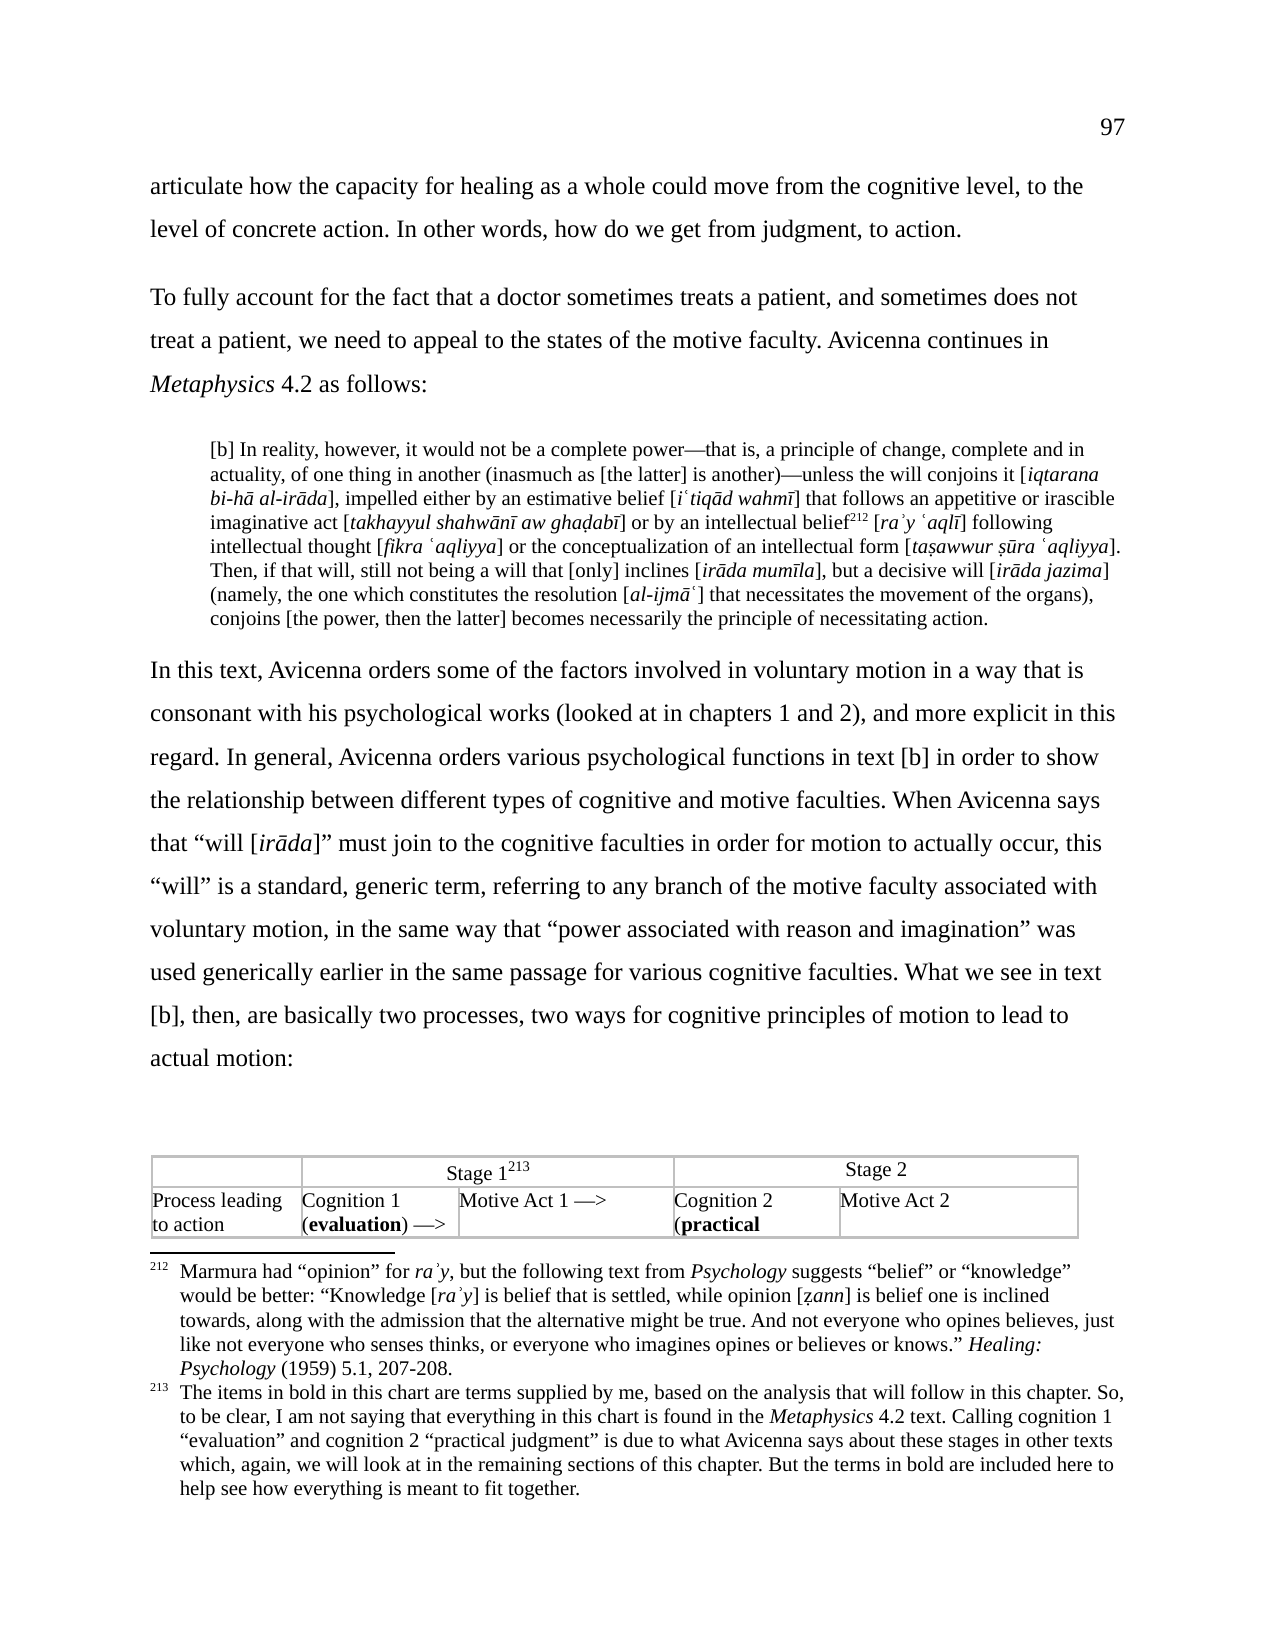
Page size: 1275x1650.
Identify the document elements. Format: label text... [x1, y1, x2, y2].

table_cell Process leading to action [153, 1188, 301, 1236]
table_header Stage 1 [303, 1158, 673, 1186]
table_cell Motive Act 1 —> [460, 1188, 673, 1236]
table_cell Motive Act 2 [841, 1188, 1077, 1236]
text To fully account for the fact that a doctor sometimes treats a patient, and sometimes does not treat a patient, we need to appeal to the states of the motive faculty. Avicenna continues in Metaphysics 4.2 as follows: [150, 282, 1125, 397]
table_cell Cognition 1 (evaluation) —> [303, 1188, 458, 1236]
text In this text, Avicenna orders some of the factors involved in voluntary motion in a way that is consonant with his psychological works (looked at in chapters 1 and 2), and more explicit in this regard. In general, Avicenna orders various psychological functions in text [b] in order to show the relationship between different types of cognitive and motive faculties. When Avicenna says that “will [irāda]” must join to the cognitive faculties in order for motion to actually occur, this “will” is a standard, generic term, referring to any branch of the motive faculty associated with voluntary motion, in the same way that “power associated with reason and imagination” was used generically earlier in the same passage for various cognitive faculties. What we see in text [b], then, are basically two processes, two ways for cognitive principles of motion to lead to actual motion: [150, 655, 1125, 1072]
text articulate how the capacity for healing as a whole could move from the cognitive level, to the level of concrete action. In other words, how do we get from judgment, to action. [150, 171, 1125, 243]
table_header [153, 1158, 301, 1186]
text Marmura had “opinion” for raʾy, but the following text from Psychology suggests “belief” or “knowledge” would be better: “Knowledge [raʾy] is belief that is settled, while opinion [ẓann] is belief one is inclined towards, along with the admission that the alternative might be true. And not everyone who opines believes, just like not everyone who senses thinks, or everyone who imagines opines or believes or knows.” Healing: Psychology (1959) 5.1, 207-208. [150, 1259, 1125, 1380]
table_cell Cognition 2 (practical [675, 1188, 839, 1236]
table_header Stage 2 [675, 1158, 1077, 1186]
text [b] In reality, however, it would not be a complete power—that is, a principle of change, complete and in actuality, of one thing in another (inasmuch as [the latter] is another)—unless the will conjoins it [iqtarana bi-hā al-irāda], impelled either by an estimative belief [iʿtiqād wahmī] that follows an appetitive or irascible imaginative act [takhayyul shahwānī aw ghaḍabī] or by an intellectual belief [raʾy ʿaqlī] following intellectual thought [fikra ʿaqliyya] or the conceptualization of an intellectual form [taṣawwur ṣūra ʿaqliyya]. Then, if that will, still not being a will that [only] inclines [irāda mumīla], but a decisive will [irāda jazima] (namely, the one which constitutes the resolution [al-ijmāʿ] that necessitates the movement of the organs), conjoins [the power, then the latter] becomes necessarily the principle of necessitating action. [210, 437, 1125, 630]
